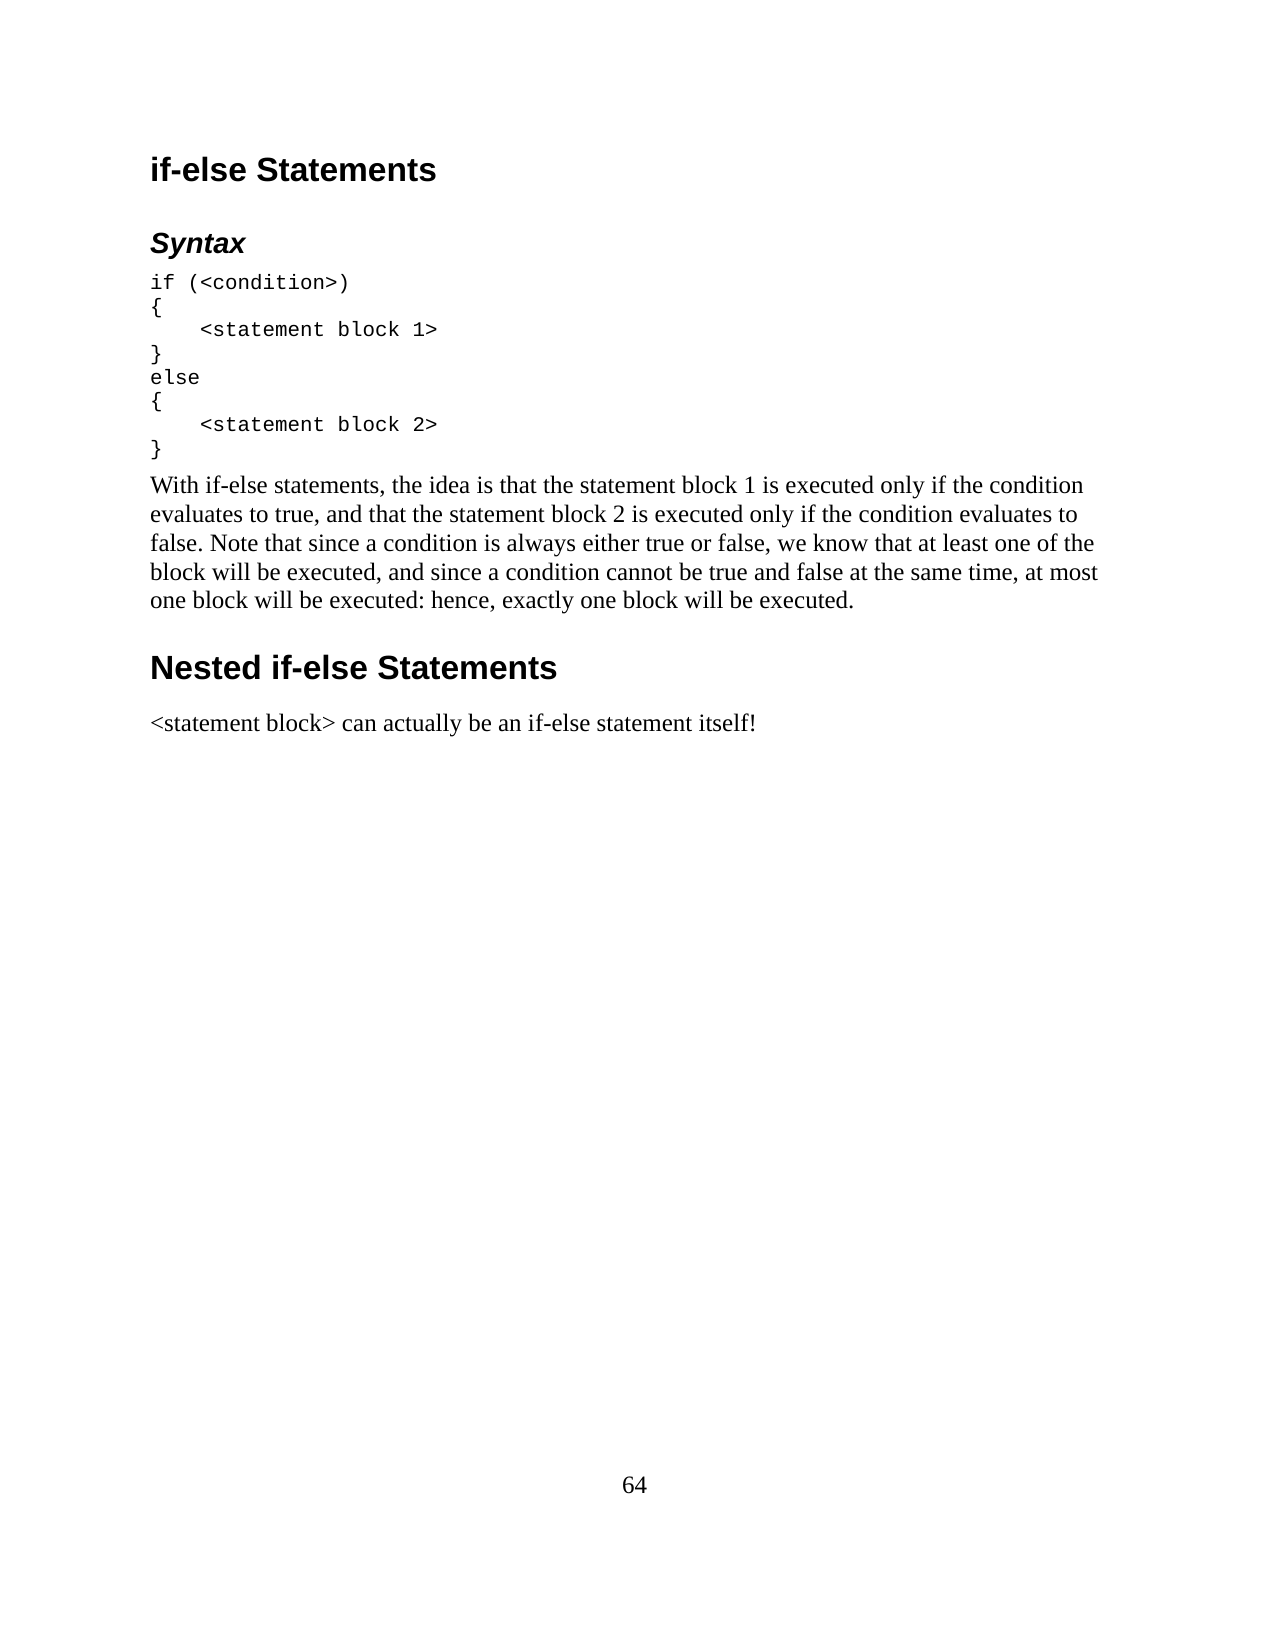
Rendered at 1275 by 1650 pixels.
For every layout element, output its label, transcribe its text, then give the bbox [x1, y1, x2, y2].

text } [150, 438, 1125, 461]
text <statement block> can actually be an if-else statement itself! [150, 708, 1125, 737]
subtitle Nested if-else Statements [150, 648, 1125, 687]
text } [150, 343, 1125, 367]
text With if-else statements, the idea is that the statement block 1 is executed only if the condition evaluates to true, and that the statement block 2 is executed only if the condition evaluates to false. Note that since a condition is always either true or false, we know that at least one of the block will be executed, and since a condition cannot be true and false at the same time, at most one block will be executed: hence, exactly one block will be executed. [150, 470, 1125, 614]
text <statement block 1> [150, 319, 1125, 343]
text { [150, 390, 1125, 414]
text else [150, 367, 1125, 390]
subtitle if-else Statements [150, 150, 1125, 189]
text <statement block 2> [150, 414, 1125, 438]
subtitle Syntax [150, 226, 1125, 260]
text if (<condition>) [150, 272, 1125, 296]
text { [150, 296, 1125, 319]
